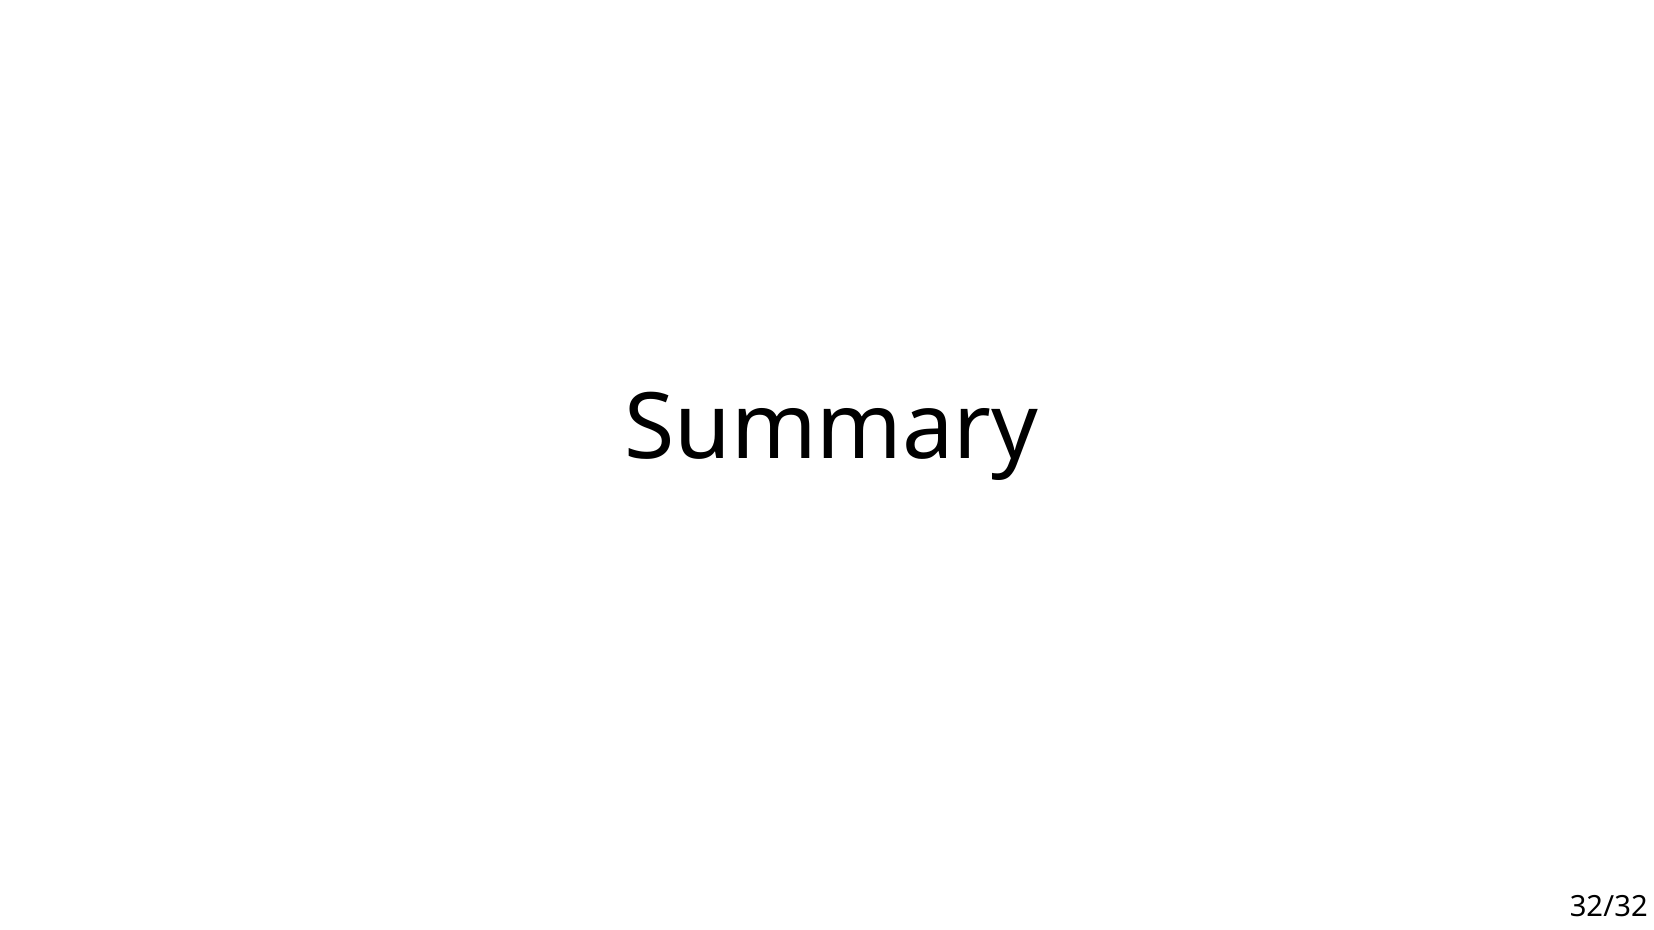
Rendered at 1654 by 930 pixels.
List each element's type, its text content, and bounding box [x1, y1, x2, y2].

title Summary [87, 344, 1576, 501]
